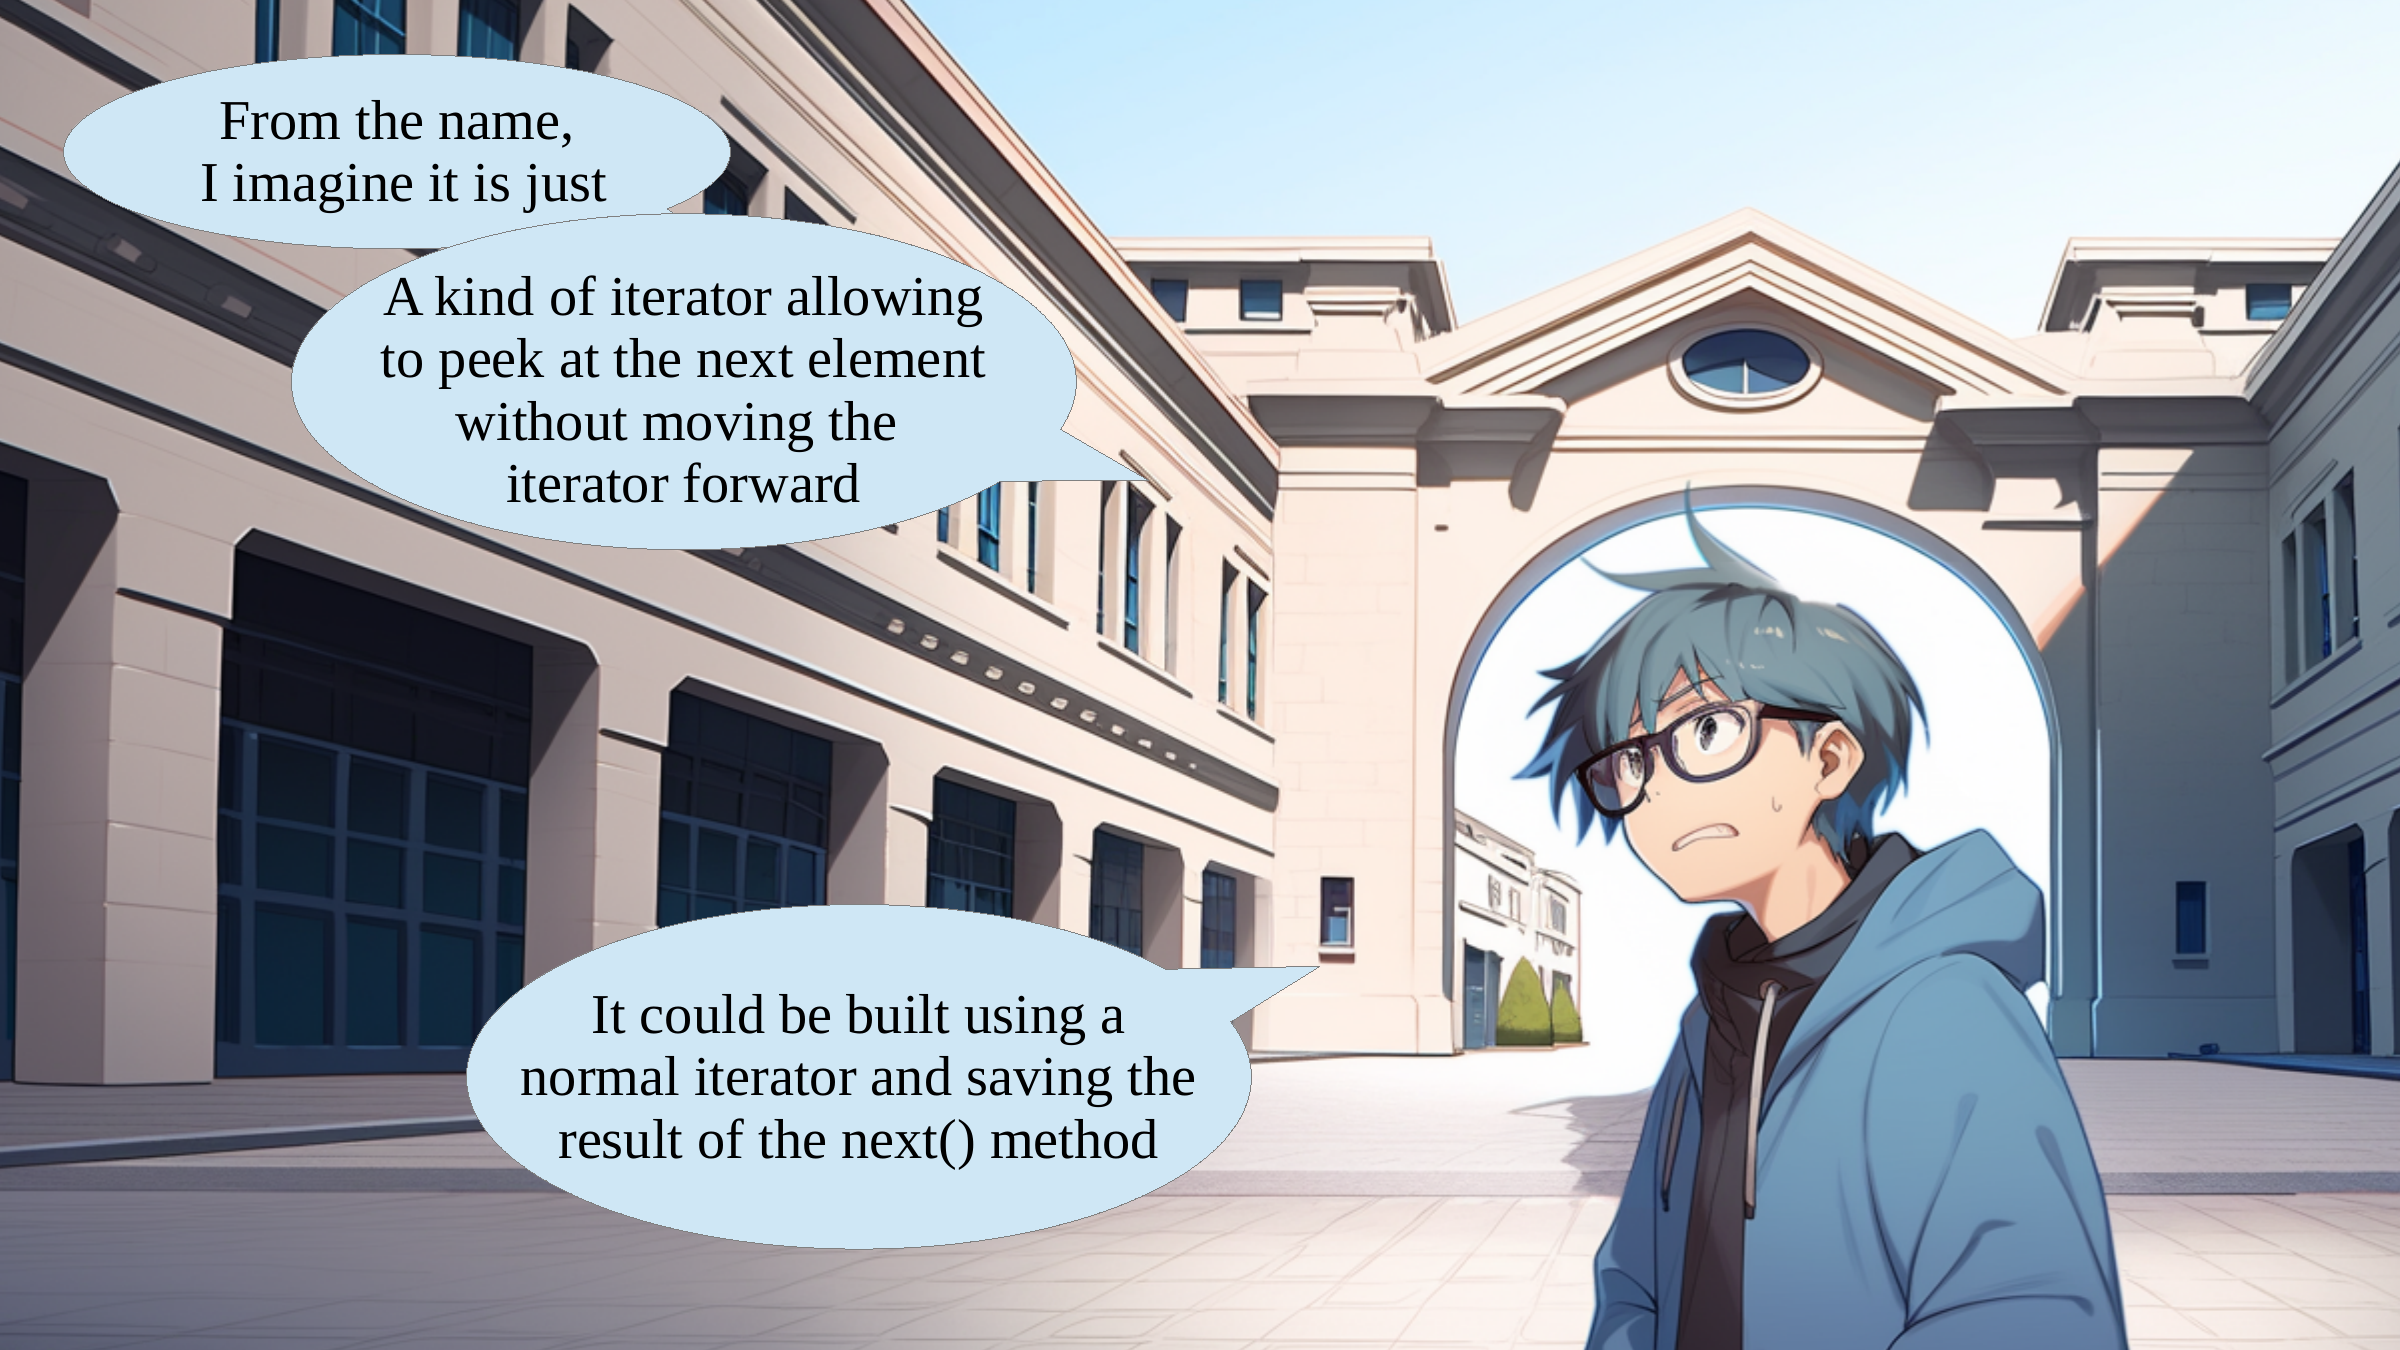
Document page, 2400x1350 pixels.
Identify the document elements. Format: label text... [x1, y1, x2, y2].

text_box From the name, I imagine it is just [63, 54, 731, 249]
text_box It could be built using a normal iterator and saving the result of the next() method [466, 904, 1320, 1250]
text_box A kind of iterator allowing to peek at the next element without moving the iterator forward [291, 213, 1149, 550]
picture [0, 0, 2400, 1350]
